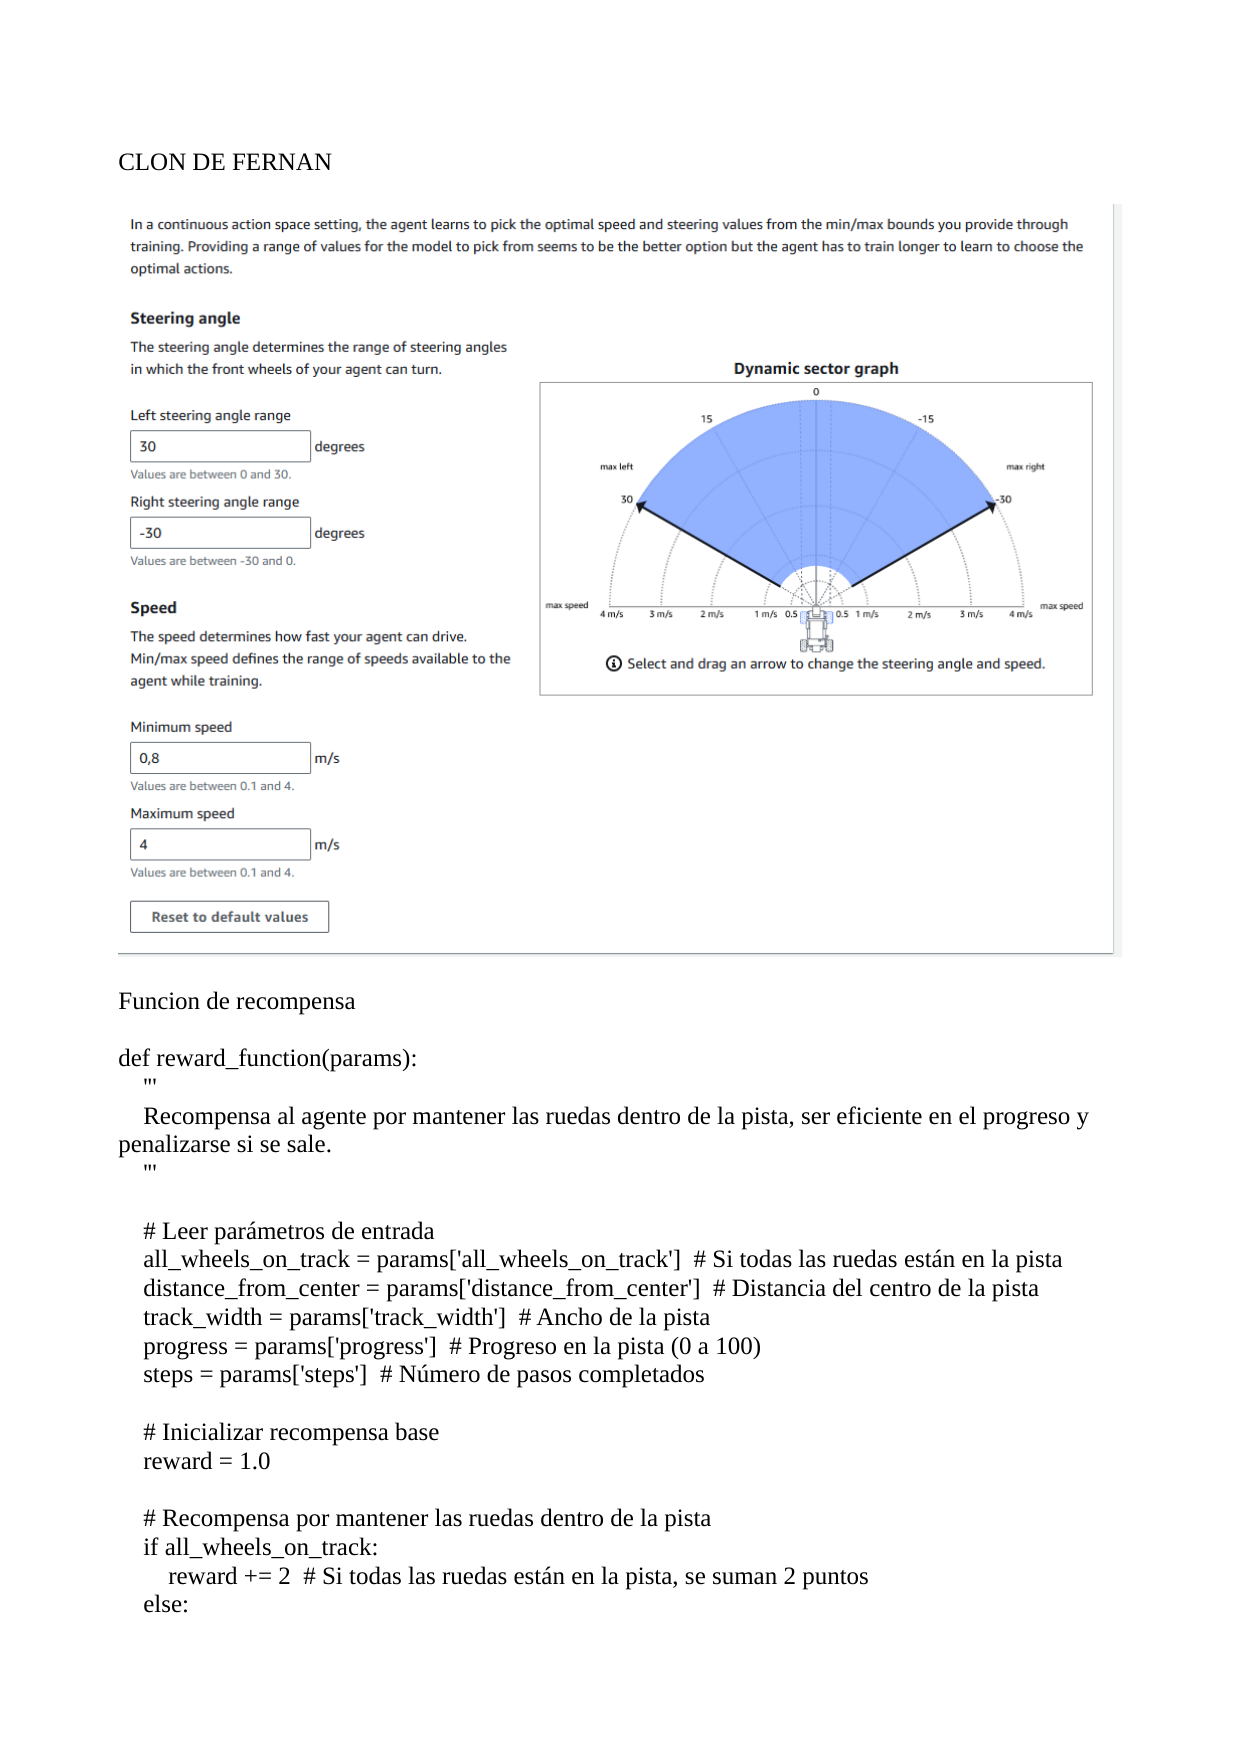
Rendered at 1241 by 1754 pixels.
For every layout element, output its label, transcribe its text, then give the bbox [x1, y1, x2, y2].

text ''' [118, 1158, 1122, 1187]
text progress = params['progress'] # Progreso en la pista (0 a 100) [118, 1331, 1122, 1359]
text steps = params['steps'] # Número de pasos completados [118, 1359, 1122, 1388]
text else: [118, 1589, 1122, 1618]
text Funcion de recompensa [118, 986, 1122, 1014]
text reward += 2 # Si todas las ruedas están en la pista, se suman 2 puntos [118, 1561, 1122, 1589]
text reward = 1.0 [118, 1446, 1122, 1474]
text # Inicializar recompensa base [118, 1417, 1122, 1446]
text # Recompensa por mantener las ruedas dentro de la pista [118, 1503, 1122, 1532]
text track_width = params['track_width'] # Ancho de la pista [118, 1302, 1122, 1331]
text CLON DE FERNAN [118, 147, 1122, 176]
text def reward_function(params): [118, 1014, 1122, 1072]
text Recompensa al agente por mantener las ruedas dentro de la pista, ser eficiente en el progreso y penalizarse si se sale. [118, 1101, 1122, 1158]
text if all_wheels_on_track: [118, 1532, 1122, 1561]
text distance_from_center = params['distance_from_center'] # Distancia del centro de la pista [118, 1273, 1122, 1302]
text ''' [118, 1072, 1122, 1101]
text # Leer parámetros de entrada [118, 1216, 1122, 1244]
text all_wheels_on_track = params['all_wheels_on_track'] # Si todas las ruedas están en la pista [118, 1244, 1122, 1273]
